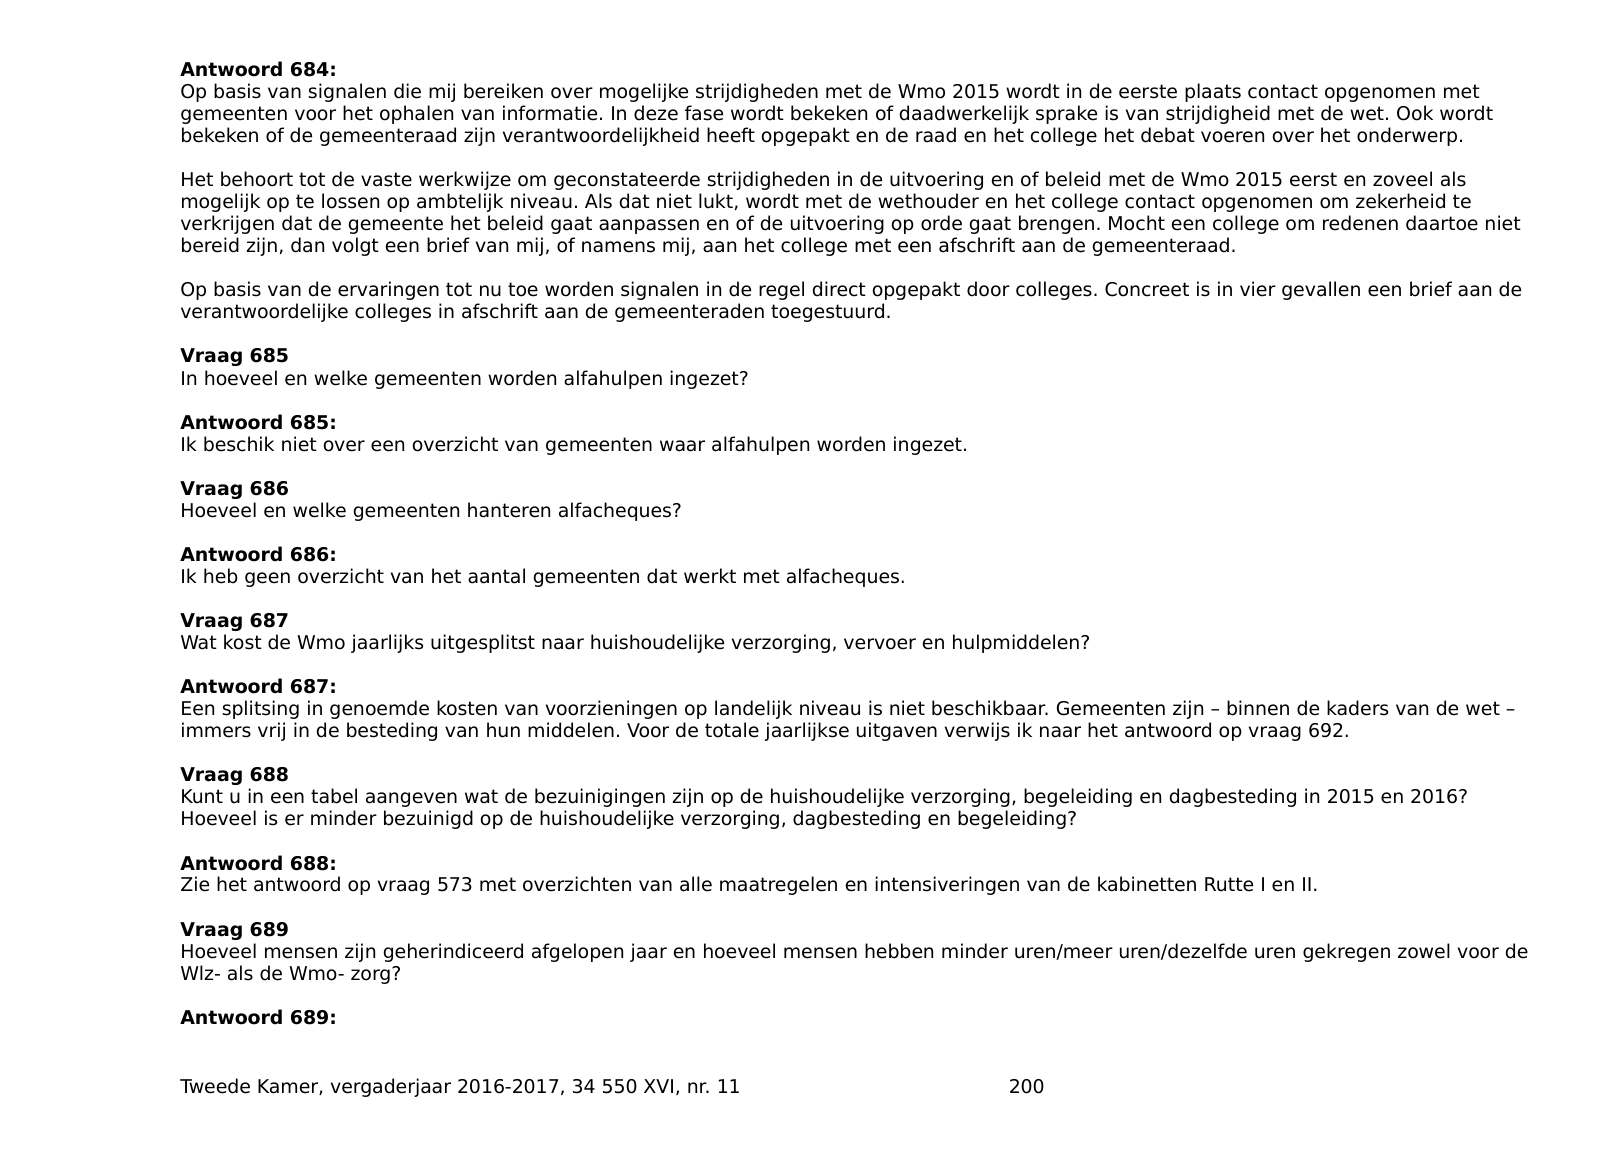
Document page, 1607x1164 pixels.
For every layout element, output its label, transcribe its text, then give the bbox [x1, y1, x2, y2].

text Hoeveel mensen zijn geherindiceerd afgelopen jaar en hoeveel mensen hebben minder uren/meer uren/dezelfde uren gekregen zowel voor de Wlz- als de Wmo- zorg? [180, 941, 1529, 984]
text Ik beschik niet over een overzicht van gemeenten waar alfahulpen worden ingezet. [180, 433, 1529, 456]
text Antwoord 684: [180, 59, 1529, 81]
text Zie het antwoord op vraag 573 met overzichten van alle maatregelen en intensiveringen van de kabinetten Rutte I en II. [180, 874, 1529, 896]
text Het behoort tot de vaste werkwijze om geconstateerde strijdigheden in de uitvoering en of beleid met de Wmo 2015 eerst en zoveel als mogelijk op te lossen op ambtelijk niveau. Als dat niet lukt, wordt met de wethouder en het college contact opgenomen om zekerheid te verkrijgen dat de gemeente het beleid gaat aanpassen en of de uitvoering op orde gaat brengen. Mocht een college om redenen daartoe niet bereid zijn, dan volgt een brief van mij, of namens mij, aan het college met een afschrift aan de gemeenteraad. [180, 169, 1529, 257]
text Antwoord 689: [180, 1007, 1529, 1029]
text Antwoord 688: [180, 852, 1529, 874]
text Een splitsing in genoemde kosten van voorzieningen op landelijk niveau is niet beschikbaar. Gemeenten zijn – binnen de kaders van de wet – immers vrij in de besteding van hun middelen. Voor de totale jaarlijkse uitgaven verwijs ik naar het antwoord op vraag 692. [180, 698, 1529, 742]
text Vraag 685 [180, 345, 1529, 367]
text Ik heb geen overzicht van het aantal gemeenten dat werkt met alfacheques. [180, 566, 1529, 588]
text Vraag 686 [180, 478, 1529, 500]
text Vraag 688 [180, 764, 1529, 786]
text Antwoord 687: [180, 676, 1529, 698]
text Vraag 689 [180, 918, 1529, 941]
text Antwoord 686: [180, 544, 1529, 566]
text Wat kost de Wmo jaarlijks uitgesplitst naar huishoudelijke verzorging, vervoer en hulpmiddelen? [180, 632, 1529, 654]
text Op basis van signalen die mij bereiken over mogelijke strijdigheden met de Wmo 2015 wordt in de eerste plaats contact opgenomen met gemeenten voor het ophalen van informatie. In deze fase wordt bekeken of daadwerkelijk sprake is van strijdigheid met de wet. Ook wordt bekeken of de gemeenteraad zijn verantwoordelijkheid heeft opgepakt en de raad en het college het debat voeren over het onderwerp. [180, 81, 1529, 147]
text Kunt u in een tabel aangeven wat de bezuinigingen zijn op de huishoudelijke verzorging, begeleiding en dagbesteding in 2015 en 2016? Hoeveel is er minder bezuinigd op de huishoudelijke verzorging, dagbesteding en begeleiding? [180, 786, 1529, 830]
text Vraag 687 [180, 610, 1529, 632]
text Hoeveel en welke gemeenten hanteren alfacheques? [180, 500, 1529, 522]
text Op basis van de ervaringen tot nu toe worden signalen in de regel direct opgepakt door colleges. Concreet is in vier gevallen een brief aan de verantwoordelijke colleges in afschrift aan de gemeenteraden toegestuurd. [180, 279, 1529, 323]
text In hoeveel en welke gemeenten worden alfahulpen ingezet? [180, 367, 1529, 389]
text Antwoord 685: [180, 412, 1529, 433]
